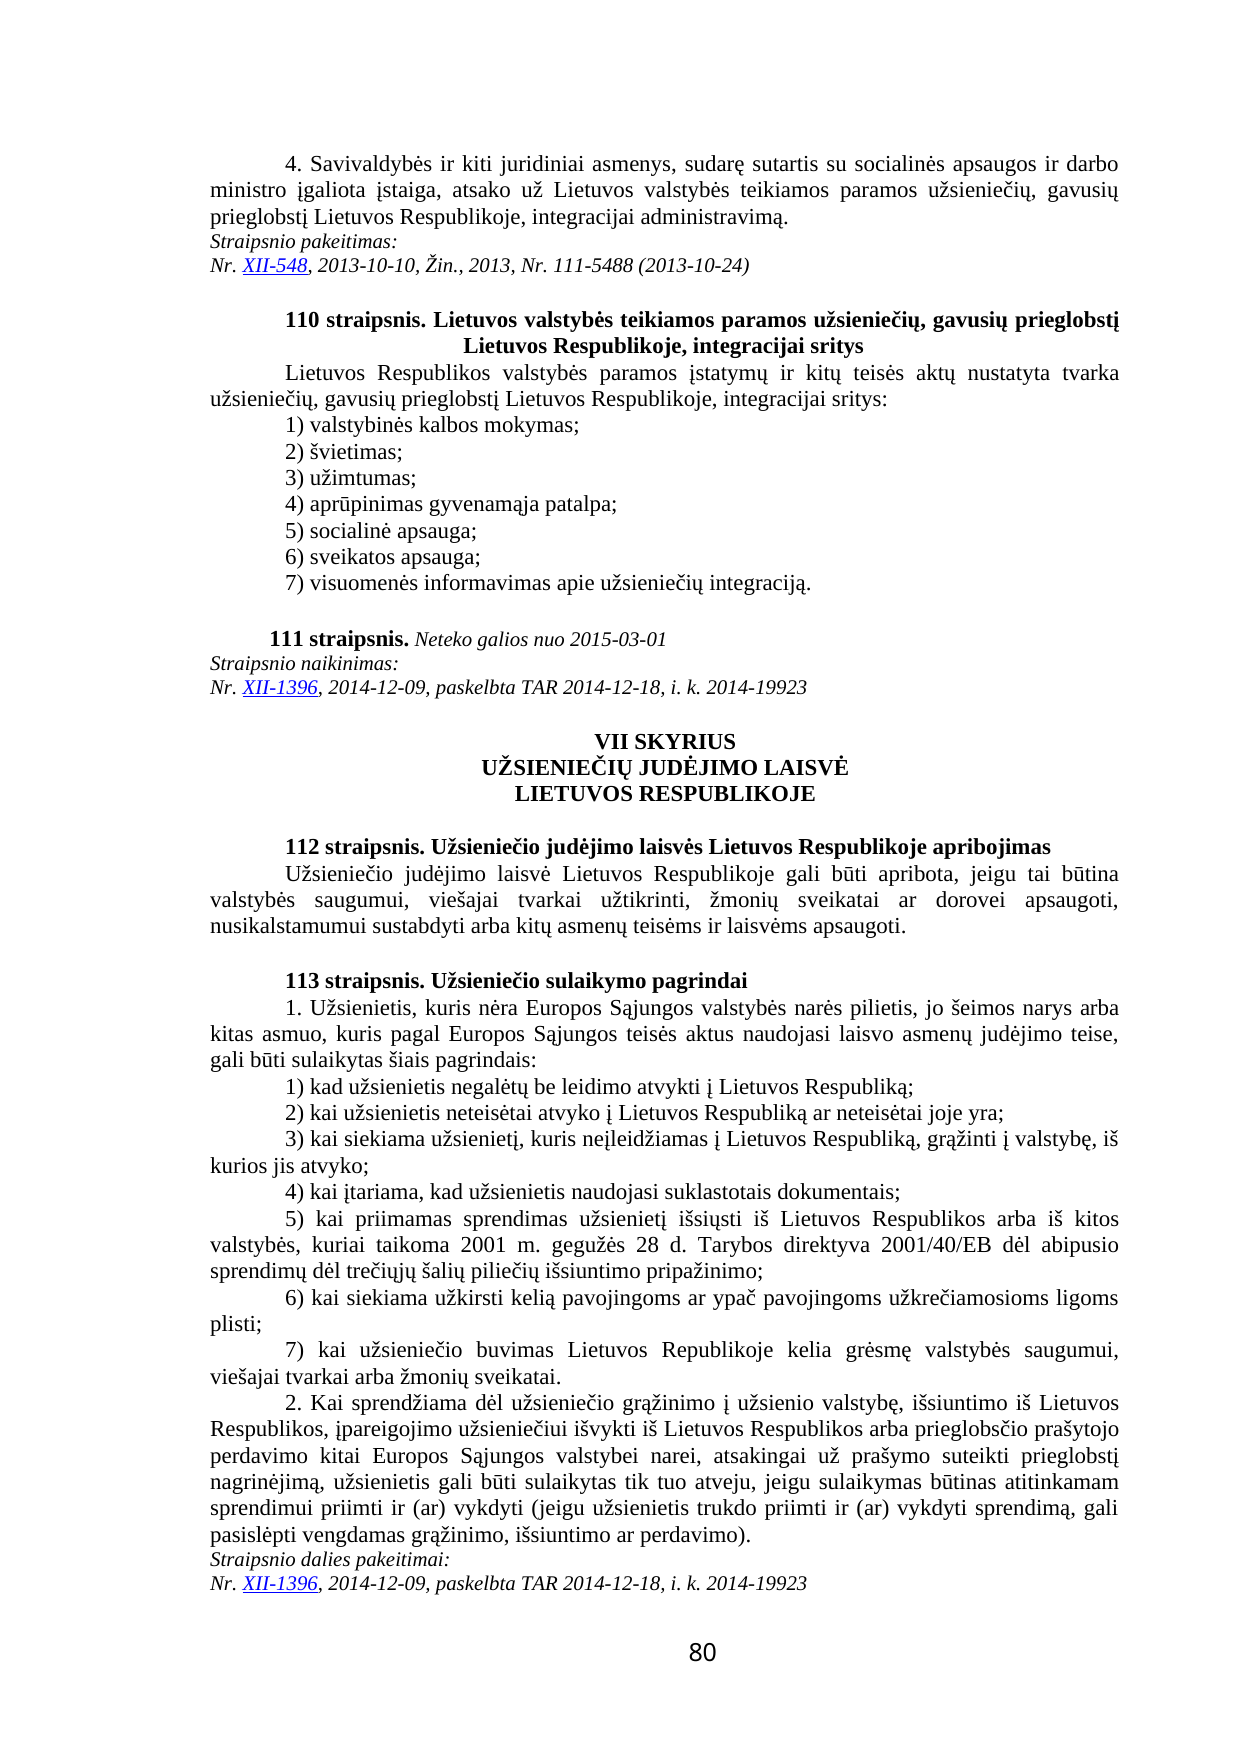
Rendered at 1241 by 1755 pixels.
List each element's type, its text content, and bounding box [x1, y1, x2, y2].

text 112 straipsnis. Užsieniečio judėjimo laisvės Lietuvos Respublikoje apribojimas [285, 833, 1120, 859]
text Nr. XII-1396, 2014-12-09, paskelbta TAR 2014-12-18, i. k. 2014-19923 [210, 1571, 1120, 1595]
text 113 straipsnis. Užsieniečio sulaikymo pagrindai [210, 967, 1120, 994]
text 5) socialinė apsauga; [210, 517, 1120, 543]
text 2) kai užsienietis neteisėtai atvyko į Lietuvos Respubliką ar neteisėtai joje yra; [210, 1099, 1120, 1126]
text LIETUVOS RESPUBLIKOJE [210, 781, 1120, 807]
text 2) švietimas; [210, 438, 1120, 464]
text Nr. XII-1396, 2014-12-09, paskelbta TAR 2014-12-18, i. k. 2014-19923 [210, 675, 1120, 699]
text 4) aprūpinimas gyvenamąja patalpa; [210, 490, 1120, 517]
text Straipsnio pakeitimas: [210, 229, 1120, 253]
text Straipsnio naikinimas: [210, 651, 1120, 675]
text UŽSIENIEČIŲ JUDĖJIMO LAISVĖ [210, 754, 1120, 781]
text 1) kad užsienietis negalėtų be leidimo atvykti į Lietuvos Respubliką; [210, 1073, 1120, 1099]
text 4. Savivaldybės ir kiti juridiniai asmenys, sudarę sutartis su socialinės apsaugos ir darbo ministro įgaliota įstaiga, atsako už Lietuvos valstybės teikiamos paramos užsieniečių, gavusių prieglobstį Lietuvos Respublikoje, integracijai administravimą. [210, 150, 1120, 229]
text 6) kai siekiama užkirsti kelią pavojingoms ar ypač pavojingoms užkrečiamosioms ligoms plisti; [210, 1284, 1120, 1336]
text 2. Kai sprendžiama dėl užsieniečio grąžinimo į užsienio valstybę, išsiuntimo iš Lietuvos Respublikos, įpareigojimo užsieniečiui išvykti iš Lietuvos Respublikos arba prieglobsčio prašytojo perdavimo kitai Europos Sąjungos valstybei narei, atsakingai už prašymo suteikti prieglobstį nagrinėjimą, užsienietis gali būti sulaikytas tik tuo atveju, jeigu sulaikymas būtinas atitinkamam sprendimui priimti ir (ar) vykdyti (jeigu užsienietis trukdo priimti ir (ar) vykdyti sprendimą, gali pasislėpti vengdamas grąžinimo, išsiuntimo ar perdavimo). [210, 1389, 1120, 1547]
text 6) sveikatos apsauga; [210, 543, 1120, 569]
text 111 straipsnis. Neteko galios nuo 2015-03-01 [210, 624, 1120, 651]
text VII SKYRIUS [210, 728, 1120, 754]
text 4) kai įtariama, kad užsienietis naudojasi suklastotais dokumentais; [210, 1178, 1120, 1204]
text 1. Užsienietis, kuris nėra Europos Sąjungos valstybės narės pilietis, jo šeimos narys arba kitas asmuo, kuris pagal Europos Sąjungos teisės aktus naudojasi laisvo asmenų judėjimo teise, gali būti sulaikytas šiais pagrindais: [210, 994, 1120, 1073]
text 7) visuomenės informavimas apie užsieniečių integraciją. [210, 569, 1120, 596]
text Užsieniečio judėjimo laisvė Lietuvos Respublikoje gali būti apribota, jeigu tai būtina valstybės saugumui, viešajai tvarkai užtikrinti, žmonių sveikatai ar dorovei apsaugoti, nusikalstamumui sustabdyti arba kitų asmenų teisėms ir laisvėms apsaugoti. [210, 859, 1120, 939]
text Lietuvos Respublikos valstybės paramos įstatymų ir kitų teisės aktų nustatyta tvarka užsieniečių, gavusių prieglobstį Lietuvos Respublikoje, integracijai sritys: [210, 359, 1120, 411]
text Straipsnio dalies pakeitimai: [210, 1547, 1120, 1571]
text Nr. XII-548, 2013-10-10, Žin., 2013, Nr. 111-5488 (2013-10-24) [210, 253, 1120, 277]
text 1) valstybinės kalbos mokymas; [210, 411, 1120, 438]
text 3) kai siekiama užsienietį, kuris neįleidžiamas į Lietuvos Respubliką, grąžinti į valstybę, iš kurios jis atvyko; [210, 1126, 1120, 1178]
text 110 straipsnis. Lietuvos valstybės teikiamos paramos užsieniečių, gavusių prieglobstį Lietuvos Respublikoje, integracijai sritys [285, 306, 1120, 359]
text 3) užimtumas; [210, 464, 1120, 490]
text 5) kai priimamas sprendimas užsienietį išsiųsti iš Lietuvos Respublikos arba iš kitos valstybės, kuriai taikoma 2001 m. gegužės 28 d. Tarybos direktyva 2001/40/EB dėl abipusio sprendimų dėl trečiųjų šalių piliečių išsiuntimo pripažinimo; [210, 1204, 1120, 1284]
text 7) kai užsieniečio buvimas Lietuvos Republikoje kelia grėsmę valstybės saugumui, viešajai tvarkai arba žmonių sveikatai. [210, 1336, 1120, 1389]
